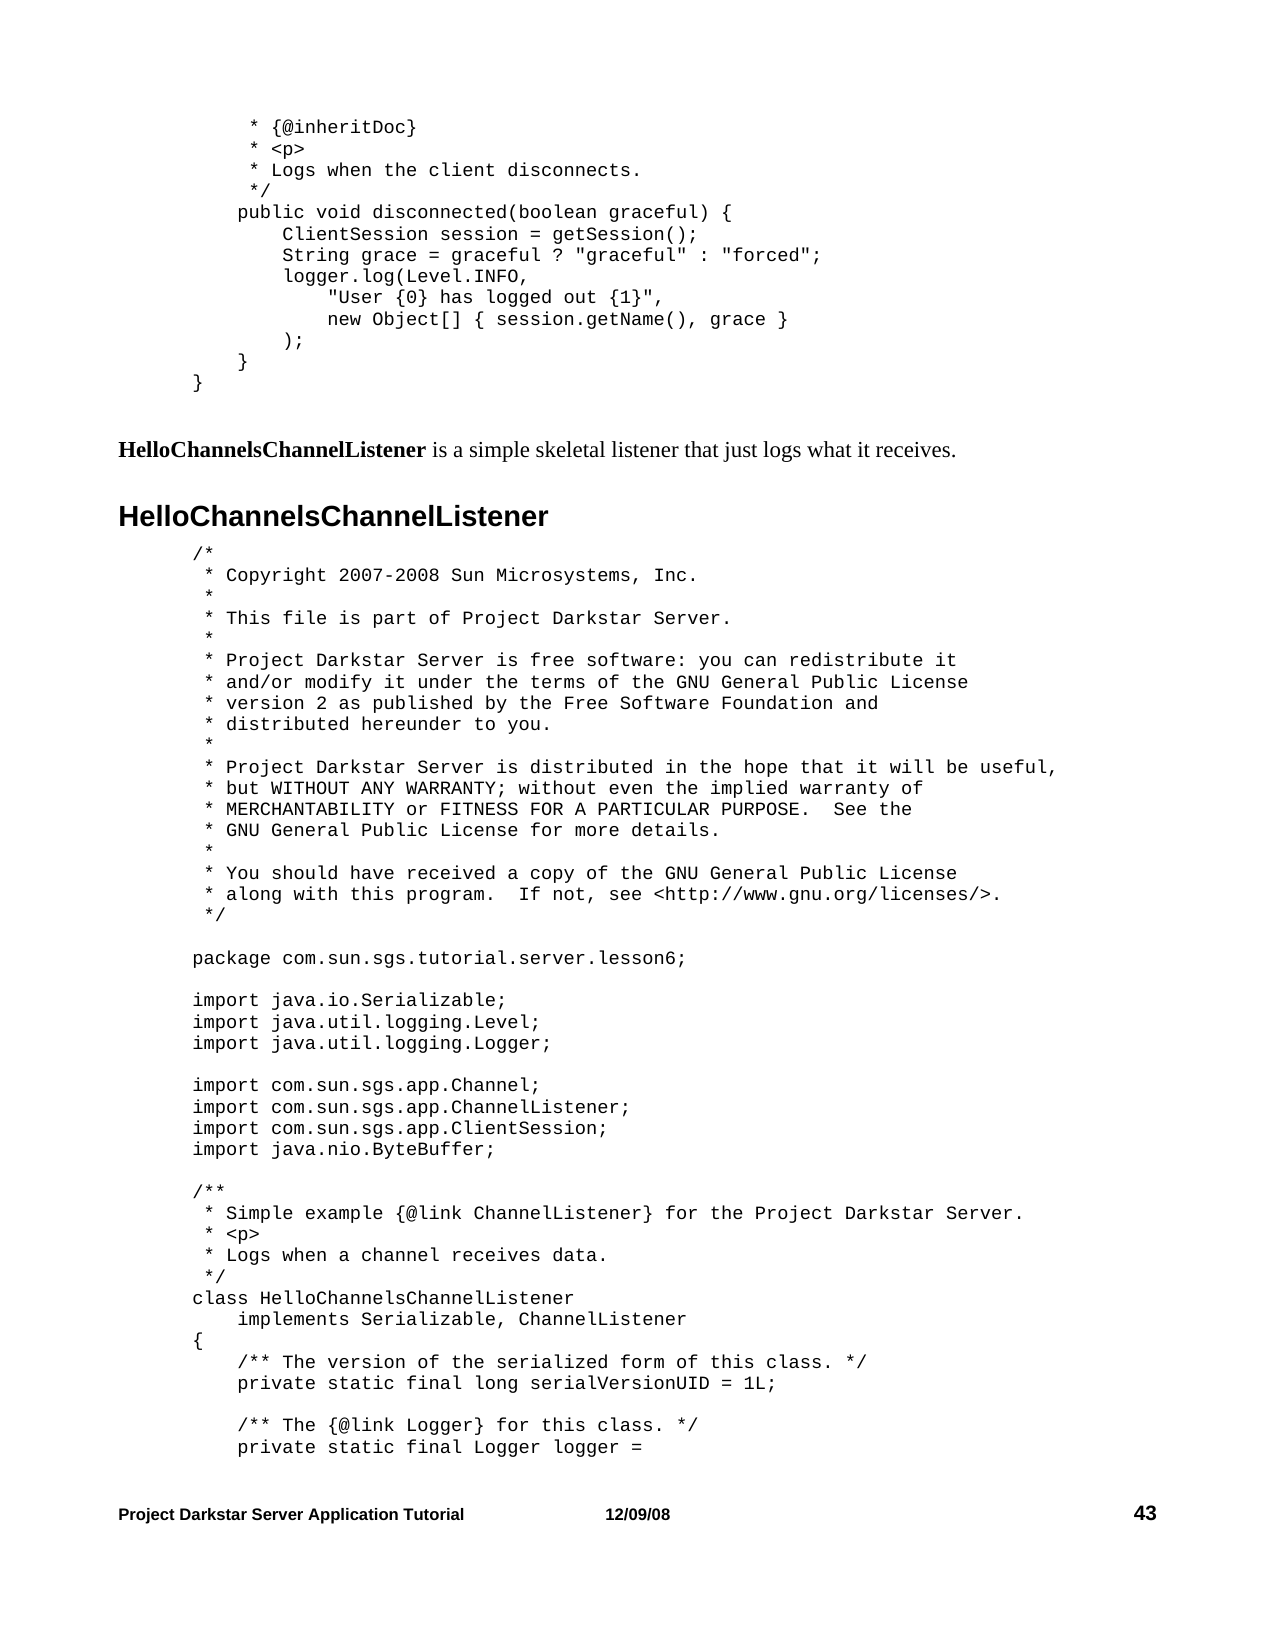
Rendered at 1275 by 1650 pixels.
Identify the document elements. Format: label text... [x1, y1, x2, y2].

text * Logs when the client disconnects. [192, 161, 1098, 182]
text * and/or modify it under the terms of the GNU General Public License [192, 672, 1098, 694]
text class HelloChannelsChannelListener [192, 1289, 1098, 1310]
text * Copyright 2007-2008 Sun Microsystems, Inc. [192, 566, 1098, 587]
text * along with this program. If not, see <http://www.gnu.org/licenses/>. [192, 885, 1098, 906]
text public void disconnected(boolean graceful) { [192, 203, 1098, 224]
text package com.sun.sgs.tutorial.server.lesson6; [192, 949, 1098, 970]
text import java.util.logging.Level; [192, 1012, 1098, 1034]
text /** The version of the serialized form of this class. */ [192, 1352, 1098, 1374]
text logger.log(Level.INFO, [192, 267, 1098, 288]
text ); [192, 331, 1098, 352]
text * Project Darkstar Server is free software: you can redistribute it [192, 651, 1098, 672]
text /** [192, 1182, 1098, 1204]
text String grace = graceful ? "graceful" : "forced"; [192, 246, 1098, 267]
text import java.io.Serializable; [192, 991, 1098, 1012]
text * Simple example {@link ChannelListener} for the Project Darkstar Server. [192, 1204, 1098, 1225]
text * MERCHANTABILITY or FITNESS FOR A PARTICULAR PURPOSE. See the [192, 800, 1098, 821]
text "User {0} has logged out {1}", [192, 288, 1098, 309]
text * {@inheritDoc} [192, 118, 1098, 139]
text } [192, 352, 1098, 373]
text new Object[] { session.getName(), grace } [192, 309, 1098, 331]
text import com.sun.sgs.app.ClientSession; [192, 1119, 1098, 1140]
text * <p> [192, 1225, 1098, 1246]
text /* [192, 545, 1098, 566]
text import java.nio.ByteBuffer; [192, 1140, 1098, 1161]
text private static final Logger logger = [192, 1437, 1098, 1459]
text */ [192, 1267, 1098, 1289]
text implements Serializable, ChannelListener [192, 1310, 1098, 1331]
text * [192, 630, 1098, 651]
text * GNU General Public License for more details. [192, 821, 1098, 842]
text * but WITHOUT ANY WARRANTY; without even the implied warranty of [192, 779, 1098, 800]
text import java.util.logging.Logger; [192, 1034, 1098, 1055]
text * distributed hereunder to you. [192, 715, 1098, 736]
text */ [192, 906, 1098, 927]
text * [192, 736, 1098, 757]
text * You should have received a copy of the GNU General Public License [192, 864, 1098, 885]
text HelloChannelsChannelListener is a simple skeletal listener that just logs what it receives. [118, 437, 1157, 462]
subtitle HelloChannelsChannelListener [118, 500, 1157, 532]
text * Logs when a channel receives data. [192, 1246, 1098, 1267]
text * This file is part of Project Darkstar Server. [192, 609, 1098, 630]
text import com.sun.sgs.app.ChannelListener; [192, 1097, 1098, 1119]
text * [192, 587, 1098, 609]
text } [192, 373, 1098, 416]
text * Project Darkstar Server is distributed in the hope that it will be useful, [192, 757, 1098, 779]
text /** The {@link Logger} for this class. */ [192, 1416, 1098, 1437]
text * [192, 842, 1098, 864]
text */ [192, 182, 1098, 203]
text * <p> [192, 139, 1098, 161]
text * version 2 as published by the Free Software Foundation and [192, 694, 1098, 715]
text { [192, 1331, 1098, 1352]
text ClientSession session = getSession(); [192, 224, 1098, 246]
text private static final long serialVersionUID = 1L; [192, 1374, 1098, 1395]
text import com.sun.sgs.app.Channel; [192, 1076, 1098, 1097]
